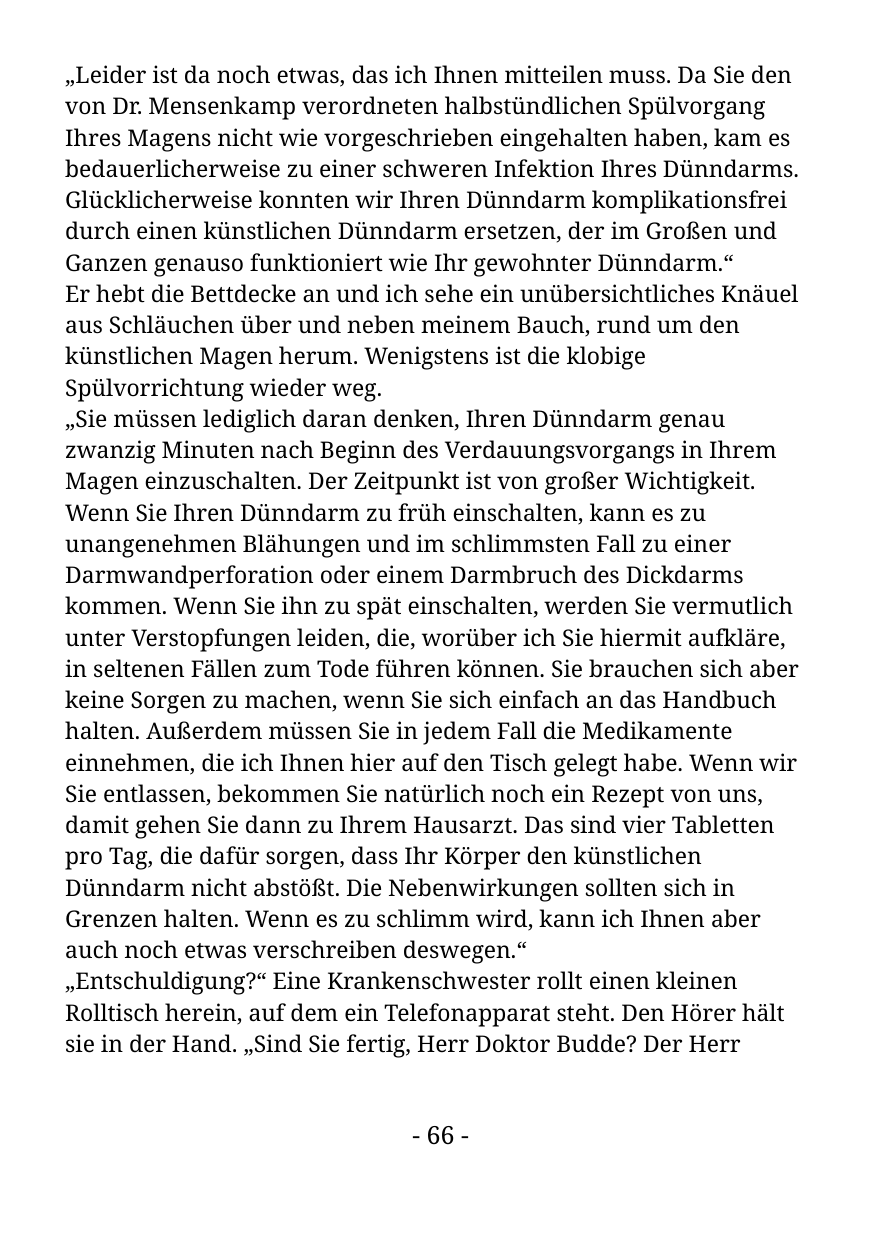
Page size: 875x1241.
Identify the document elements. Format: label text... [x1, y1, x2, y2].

text „Leider ist da noch etwas, das ich Ihnen mitteilen muss. Da Sie den von Dr. Mensenkamp verordneten halbstündlichen Spülvorgang Ihres Magens nicht wie vorgeschrieben eingehalten haben, kam es bedauerlicherweise zu einer schweren Infektion Ihres Dünndarms. Glücklicherweise konnten wir Ihren Dünndarm komplikationsfrei durch einen künstlichen Dünndarm ersetzen, der im Großen und Ganzen genauso funktioniert wie Ihr gewohnter Dünndarm.“ Er hebt die Bettdecke an und ich sehe ein unübersichtliches Knäuel aus Schläuchen über und neben meinem Bauch, rund um den künstlichen Magen herum. Wenigstens ist die klobige Spülvorrichtung wieder weg. „Sie müssen lediglich daran denken, Ihren Dünndarm genau zwanzig Minuten nach Beginn des Verdauungsvorgangs in Ihrem Magen einzuschalten. Der Zeitpunkt ist von großer Wichtigkeit. Wenn Sie Ihren Dünndarm zu früh einschalten, kann es zu unangenehmen Blähungen und im schlimmsten Fall zu einer Darmwandperforation oder einem Darmbruch des Dickdarms kommen. Wenn Sie ihn zu spät einschalten, werden Sie vermutlich unter Verstopfungen leiden, die, worüber ich Sie hiermit aufkläre, in seltenen Fällen zum Tode führen können. Sie brauchen sich aber keine Sorgen zu machen, wenn Sie sich einfach an das Handbuch halten. Außerdem müssen Sie in jedem Fall die Medikamente einnehmen, die ich Ihnen hier auf den Tisch gelegt habe. Wenn wir Sie entlassen, bekommen Sie natürlich noch ein Rezept von uns, damit gehen Sie dann zu Ihrem Hausarzt. Das sind vier Tabletten pro Tag, die dafür sorgen, dass Ihr Körper den künstlichen Dünndarm nicht abstößt. Die Nebenwirkungen sollten sich in Grenzen halten. Wenn es zu schlimm wird, kann ich Ihnen aber auch noch etwas verschreiben deswegen.“ „Entschuldigung?“ Eine Krankenschwester rollt einen kleinen Rolltisch herein, auf dem ein Telefonapparat steht. Den Hörer hält sie in der Hand. „Sind Sie fertig, Herr Doktor Budde? Der Herr [65, 59, 809, 1059]
